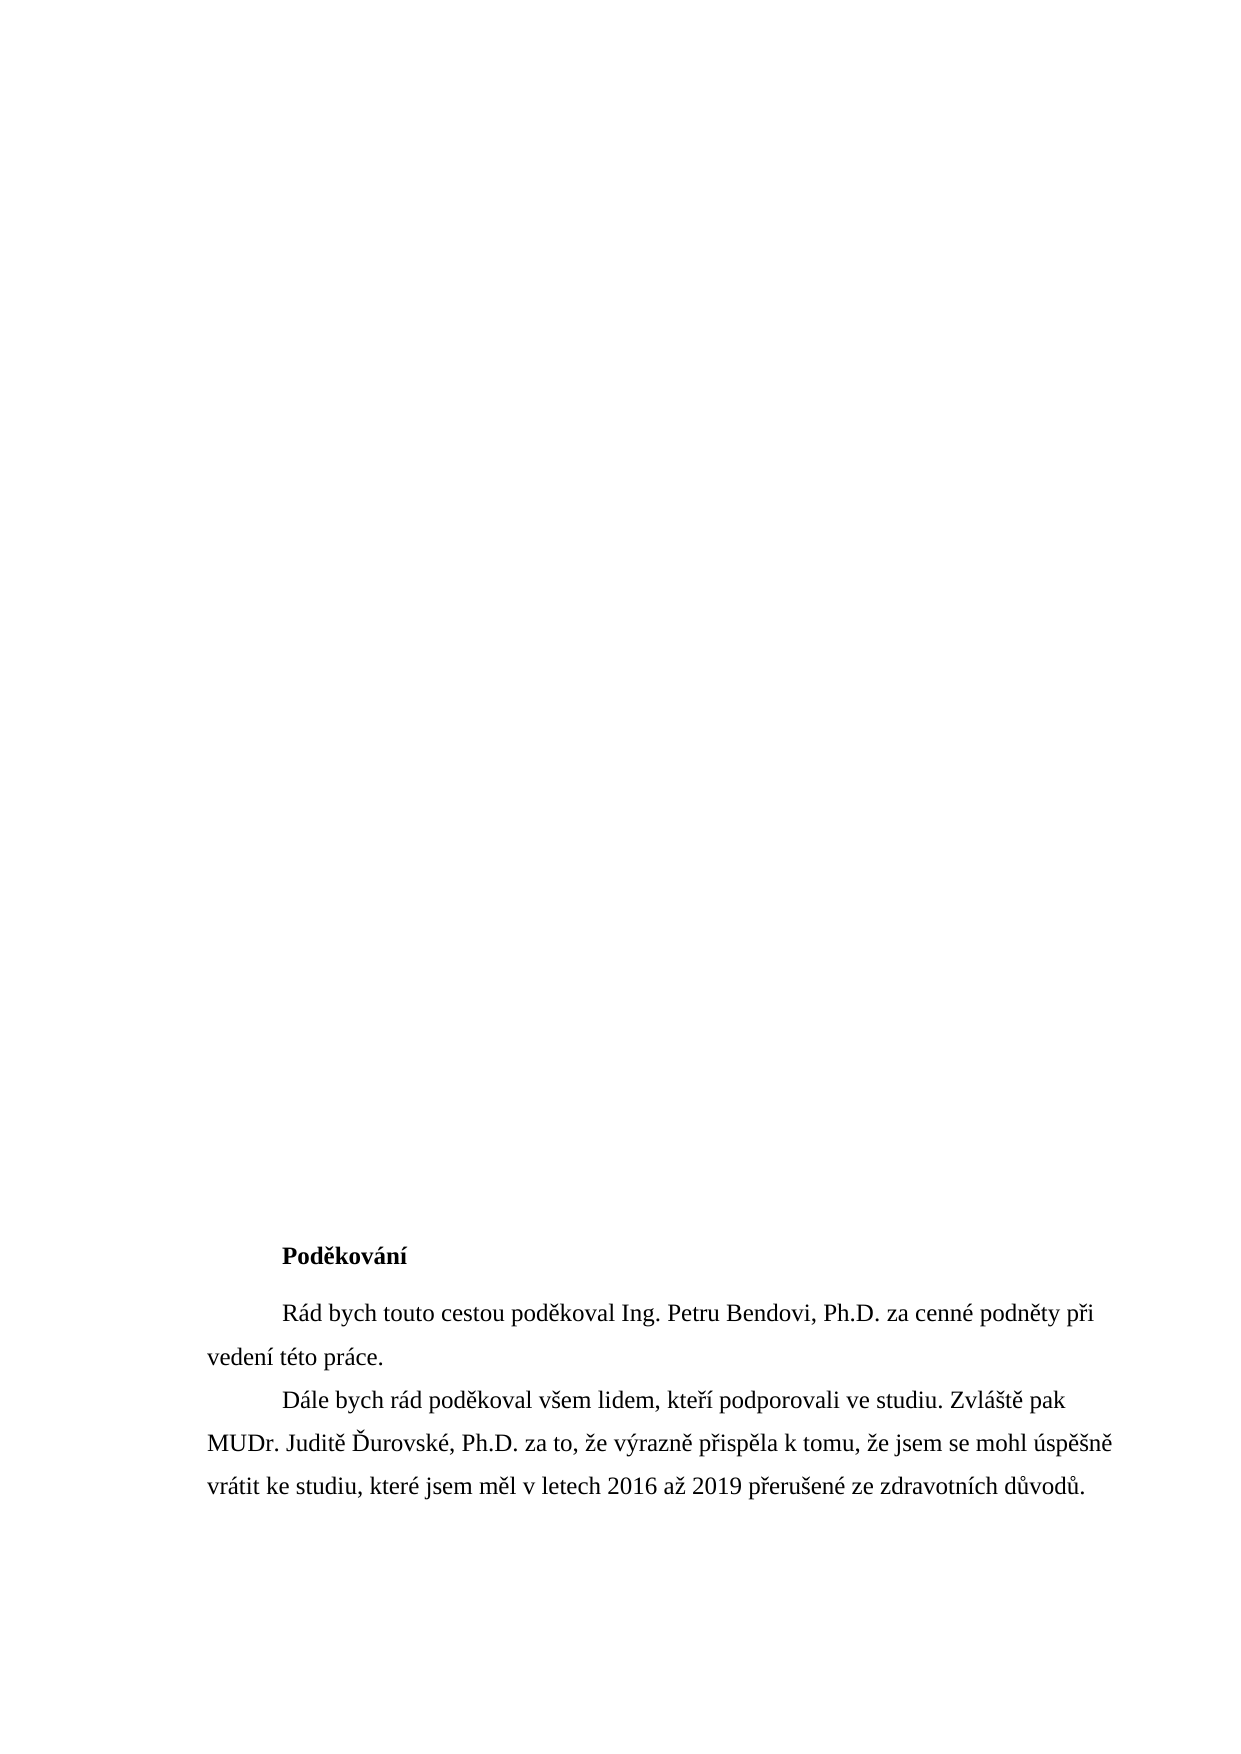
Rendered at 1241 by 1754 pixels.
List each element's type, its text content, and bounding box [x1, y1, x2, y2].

text Rád bych touto cestou poděkoval Ing. Petru Bendovi, Ph.D. za cenné podněty při vedení této práce. [207, 1298, 1122, 1370]
text Dále bych rád poděkoval všem lidem, kteří podporovali ve studiu. Zvláště pak MUDr. Juditě Ďurovské, Ph.D. za to, že výrazně přispěla k tomu, že jsem se mohl úspěšně vrátit ke studiu, které jsem měl v letech 2016 až 2019 přerušené ze zdravotních důvodů. [207, 1385, 1122, 1500]
text Poděkování [207, 1241, 1122, 1270]
